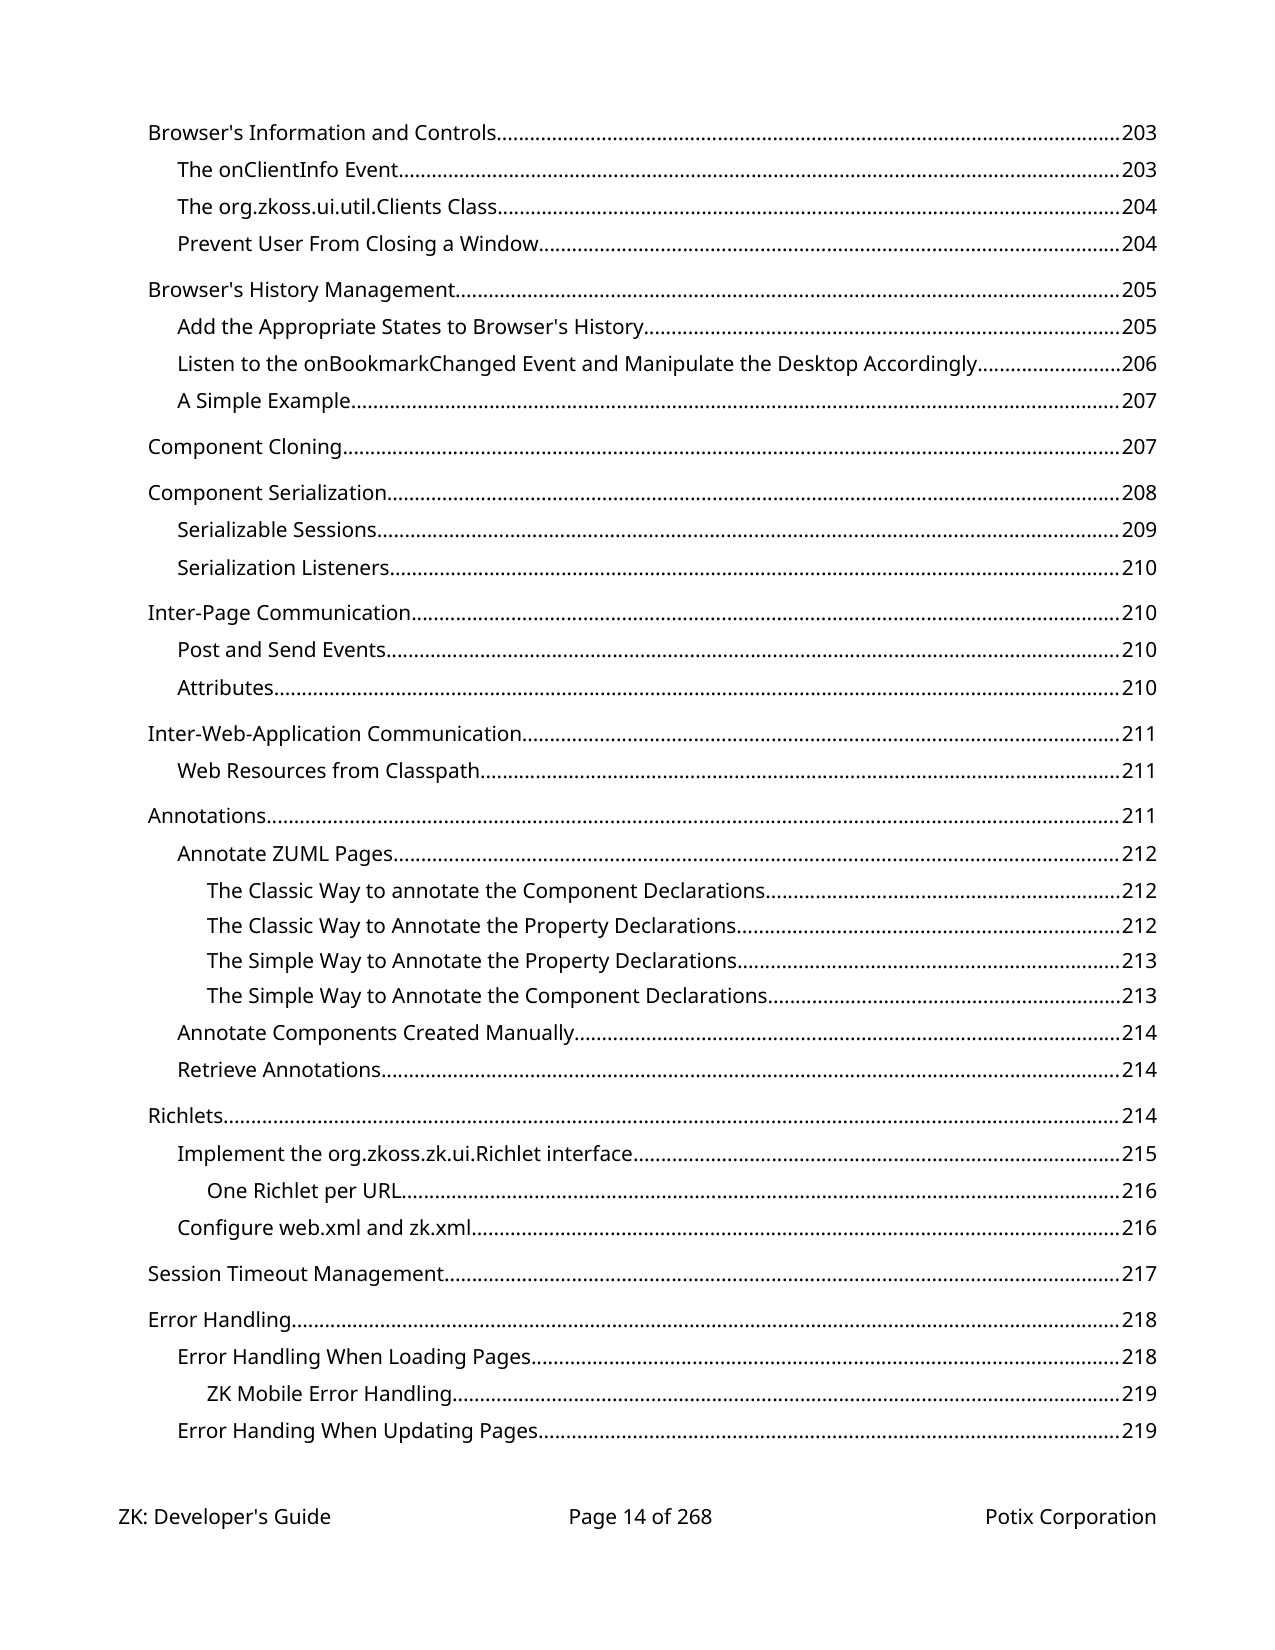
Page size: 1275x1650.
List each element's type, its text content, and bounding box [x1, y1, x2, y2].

text The Classic Way to Annotate the Property Declarations 212 [207, 911, 1157, 939]
text Session Timeout Management 217 [148, 1259, 1157, 1287]
text Retrieve Annotations 214 [177, 1056, 1157, 1084]
text The Simple Way to Annotate the Property Declarations 213 [207, 946, 1157, 974]
text Configure web.xml and zk.xml 216 [177, 1213, 1157, 1241]
text The Simple Way to Annotate the Component Declarations 213 [207, 981, 1157, 1010]
text Serialization Listeners 210 [177, 553, 1157, 581]
text Web Resources from Classpath 211 [177, 756, 1157, 784]
text Attributes 210 [177, 673, 1157, 701]
text Error Handling 218 [148, 1305, 1157, 1333]
text Annotate ZUML Pages 212 [177, 839, 1157, 867]
text The onClientInfo Event 203 [177, 155, 1157, 183]
text One Richlet per URL 216 [207, 1176, 1157, 1204]
text Prevent User From Closing a Window 204 [177, 229, 1157, 258]
text Implement the org.zkoss.zk.ui.Richlet interface 215 [177, 1139, 1157, 1167]
text Error Handing When Updating Pages 219 [177, 1416, 1157, 1444]
text A Simple Example 207 [177, 387, 1157, 415]
text The org.zkoss.ui.util.Clients Class 204 [177, 192, 1157, 221]
text ZK Mobile Error Handling 219 [207, 1379, 1157, 1407]
text Add the Appropriate States to Browser's History 205 [177, 312, 1157, 341]
text Error Handling When Loading Pages 218 [177, 1342, 1157, 1370]
text Browser's History Management 205 [148, 275, 1157, 303]
text Inter-Web-Application Communication 211 [148, 719, 1157, 747]
text Inter-Page Communication 210 [148, 598, 1157, 627]
text Listen to the onBookmarkChanged Event and Manipulate the Desktop Accordingly 206 [177, 349, 1157, 378]
text Annotate Components Created Manually 214 [177, 1018, 1157, 1047]
text Component Serialization 208 [148, 478, 1157, 507]
text Serializable Sessions 209 [177, 516, 1157, 544]
text The Classic Way to annotate the Component Declarations 212 [207, 876, 1157, 904]
text Browser's Information and Controls 203 [148, 118, 1157, 146]
text Annotations 211 [148, 802, 1157, 830]
text Richlets 214 [148, 1102, 1157, 1130]
text Post and Send Events 210 [177, 636, 1157, 664]
text Component Cloning 207 [148, 432, 1157, 461]
